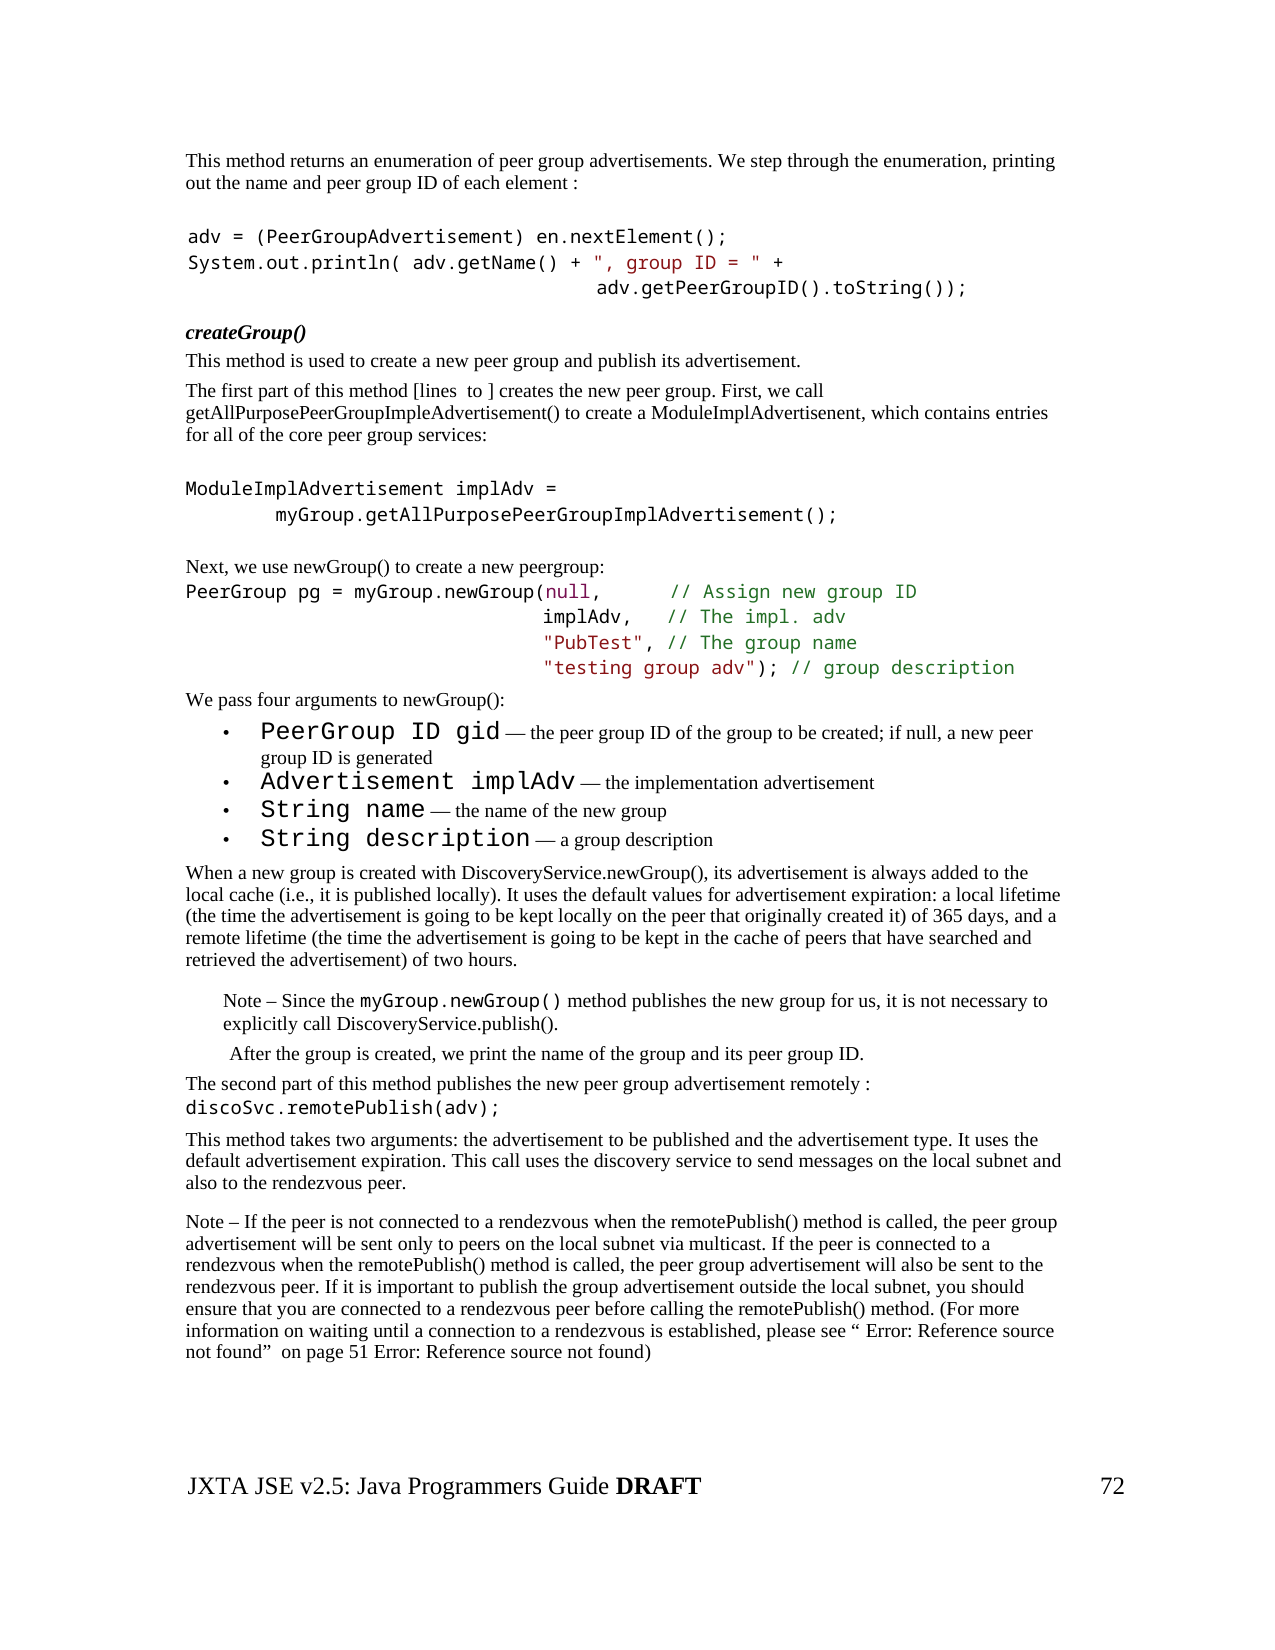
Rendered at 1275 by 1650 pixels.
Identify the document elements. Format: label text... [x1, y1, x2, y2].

text adv.getPeerGroupID().toString()); [187, 275, 1063, 300]
text System.out.println( adv.getName() + ", group ID = " + [187, 249, 1063, 275]
text After the group is created, we print the name of the group and its peer group ID. [229, 1043, 1063, 1065]
text We pass four arguments to newGroup(): [185, 689, 1063, 710]
text This method takes two arguments: the advertisement to be published and the advertisement type. It uses the default advertisement expiration. This call uses the discovery service to send messages on the local subnet and also to the rendezvous peer. [185, 1129, 1063, 1194]
list String description — a group description [223, 825, 1063, 853]
text adv = (PeerGroupAdvertisement) en.nextElement(); [187, 224, 1063, 249]
list Advertisement implAdv — the implementation advertisement [223, 769, 1063, 797]
text "testing group adv"); // group description [126, 655, 1134, 680]
text discoSvc.remotePublish(adv); [185, 1095, 1063, 1120]
text implAdv, // The impl. adv [126, 604, 1063, 629]
list String name — the name of the new group [223, 797, 1063, 825]
text ModuleImplAdvertisement implAdv = [185, 476, 1063, 501]
text The first part of this method [lines to ] creates the new peer group. First, we call getAllPurposePeerGroupImpleAdvertisement() to create a ModuleImplAdvertisenent, which contains entries for all of the core peer group services: [185, 380, 1063, 446]
text When a new group is created with DiscoveryService.newGroup(), its advertisement is always added to the local cache (i.e., it is published locally). It uses the default values for advertisement expiration: a local lifetime (the time the advertisement is going to be kept locally on the peer that originally created it) of 365 days, and a remote lifetime (the time the advertisement is going to be kept in the cache of peers that have searched and retrieved the advertisement) of two hours. [185, 862, 1063, 971]
text Next, we use newGroup() to create a new peergroup: [185, 556, 1063, 578]
text The second part of this method publishes the new peer group advertisement remotely : [185, 1073, 1063, 1095]
text This method is used to create a new peer group and publish its advertisement. [185, 350, 1063, 372]
text PeerGroup pg = myGroup.newGroup(null, // Assign new group ID [185, 578, 1063, 604]
text myGroup.getAllPurposePeerGroupImplAdvertisement(); [185, 501, 1063, 527]
text "PubTest", // The group name [126, 629, 1063, 655]
list If the peer is not connected to a rendezvous when the remotePublish() method is called, the peer group advertisement will be sent only to peers on the local subnet via multicast. If the peer is connected to a rendezvous when the remotePublish() method is called, the peer group advertisement will also be sent to the rendezvous peer. If it is important to publish the group advertisement outside the local subnet, you should ensure that you are connected to a rendezvous peer before calling the remotePublish() method. (For more information on waiting until a connection to a rendezvous is established, please see “ ” on page 51 ) [185, 1211, 1063, 1363]
text createGroup() [185, 321, 1063, 344]
list PeerGroup ID gid — the peer group ID of the group to be created; if null, a new peer group ID is generated [223, 719, 1063, 769]
list Since the myGroup.newGroup() method publishes the new group for us, it is not necessary to explicitly call DiscoveryService.publish(). [223, 987, 1063, 1034]
text This method returns an enumeration of peer group advertisements. We step through the enumeration, printing out the name and peer group ID of each element : [185, 150, 1063, 193]
